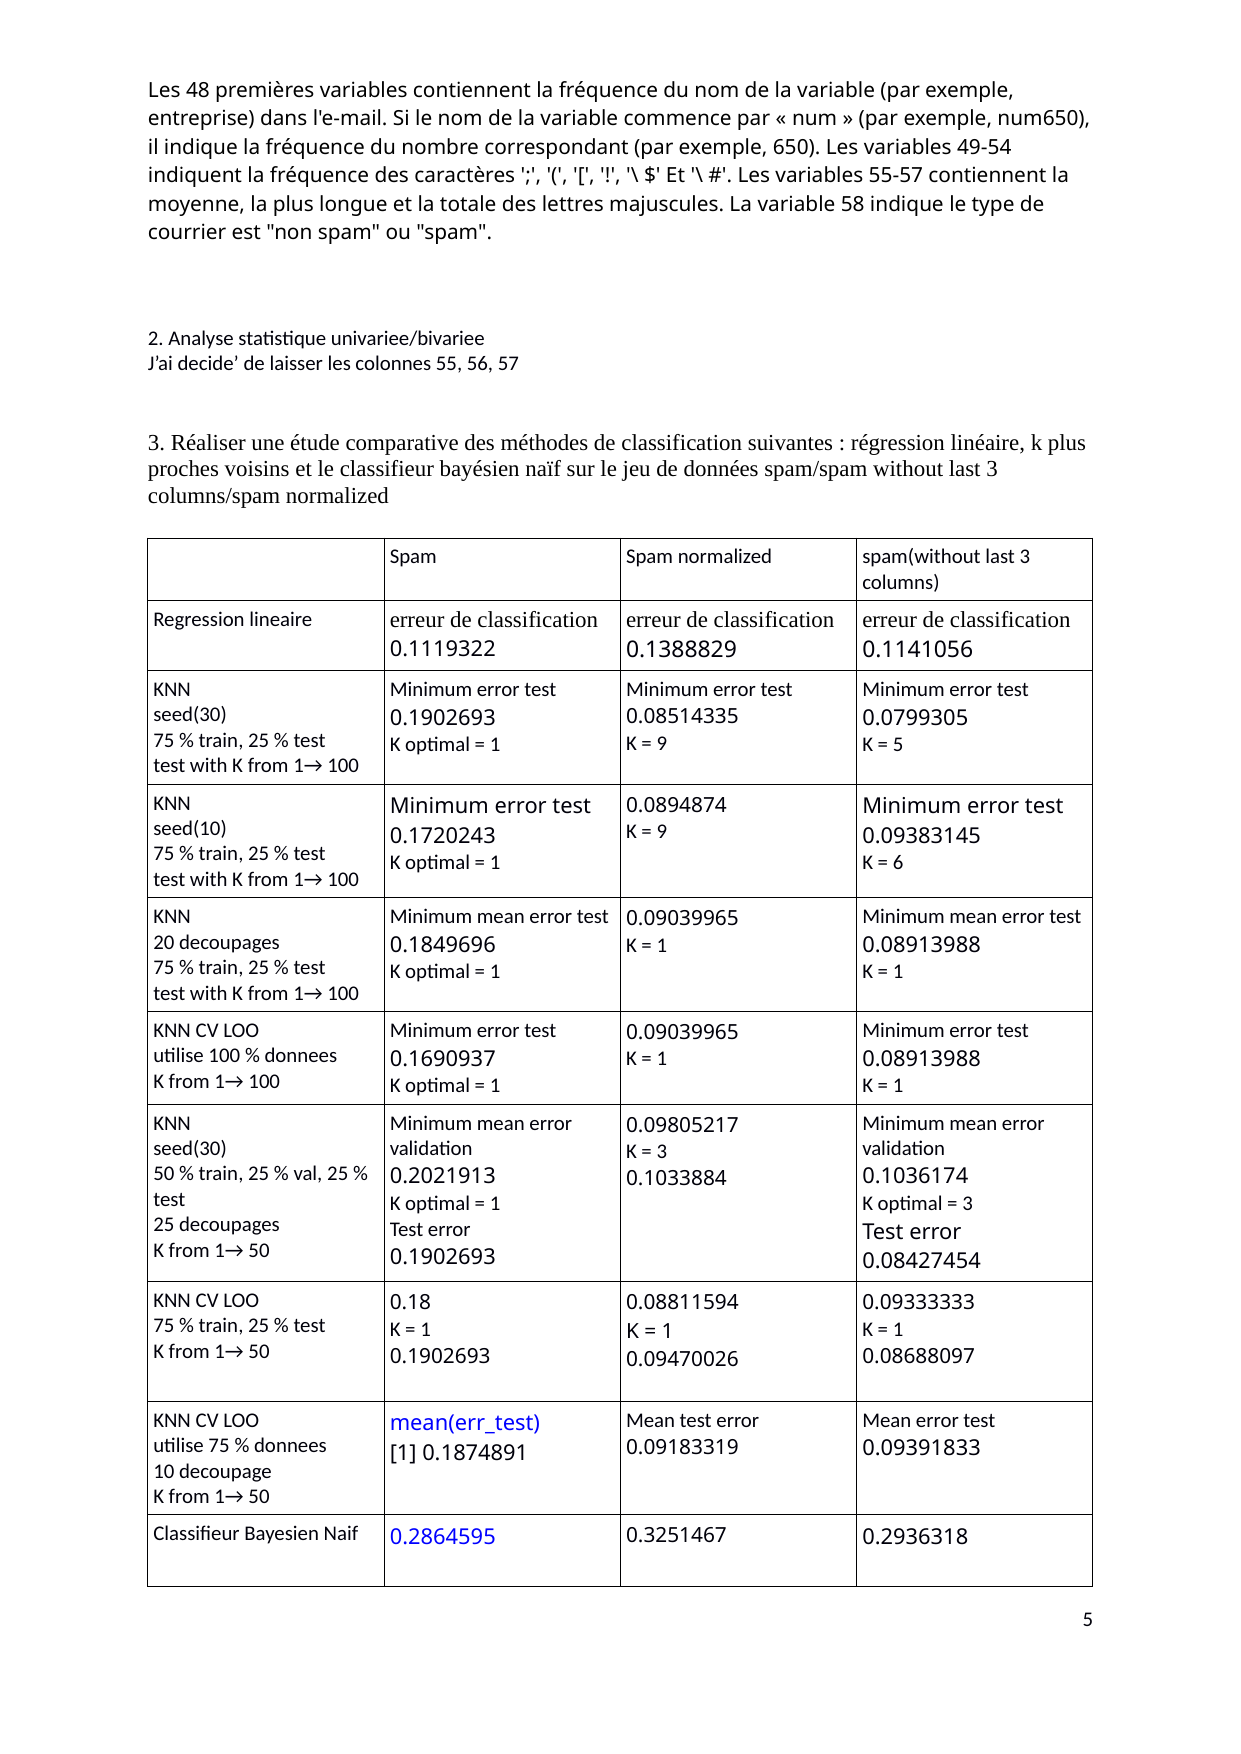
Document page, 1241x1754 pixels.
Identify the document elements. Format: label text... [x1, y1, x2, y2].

table_cell 0.09333333 K = 1 0.08688097 [857, 1282, 1092, 1401]
table_cell 0.09805217 K = 3 0.1033884 [621, 1105, 856, 1281]
table_cell mean(err_test) [1] 0.1874891 [385, 1402, 620, 1514]
table_cell 0.2864595 [385, 1515, 620, 1586]
table_cell Minimum error test 0.08514335 K = 9 [621, 671, 856, 783]
table_cell 0.09039965 K = 1 [621, 898, 856, 1011]
table_cell KNN seed(30) 50 % train, 25 % val, 25 % test 25 decoupages K from 1→ 50 [148, 1105, 384, 1281]
table_cell Minimum error test 0.1720243 K optimal = 1 [385, 785, 620, 897]
table_header [148, 539, 384, 600]
table_header spam(without last 3 columns) [857, 539, 1092, 600]
table_cell Mean test error 0.09183319 [621, 1402, 856, 1514]
table_cell Mean error test 0.09391833 [857, 1402, 1092, 1514]
table_cell KNN CV LOO utilise 100 % donnees K from 1→ 100 [148, 1012, 384, 1103]
table_cell erreur de classification 0.1119322 [385, 601, 620, 670]
table_cell KNN CV LOO utilise 75 % donnees 10 decoupage K from 1→ 50 [148, 1402, 384, 1514]
table_cell 0.09039965 K = 1 [621, 1012, 856, 1103]
table_cell Minimum error test 0.1690937 K optimal = 1 [385, 1012, 620, 1103]
text 2. Analyse statistique univariee/bivariee [148, 325, 1093, 350]
table_cell Regression lineaire [148, 601, 384, 670]
table_header Spam normalized [621, 539, 856, 600]
table_cell 0.18 K = 1 0.1902693 [385, 1282, 620, 1401]
table_cell KNN 20 decoupages 75 % train, 25 % test test with K from 1→ 100 [148, 898, 384, 1011]
table_cell Minimum error test 0.1902693 K optimal = 1 [385, 671, 620, 783]
table_cell Minimum mean error validation 0.2021913 K optimal = 1 Test error 0.1902693 [385, 1105, 620, 1281]
table_cell KNN CV LOO 75 % train, 25 % test K from 1→ 50 [148, 1282, 384, 1401]
table_cell 0.08811594 K = 1 0.09470026 [621, 1282, 856, 1401]
text J’ai decide’ de laisser les colonnes 55, 56, 57 [148, 350, 1093, 376]
text Les 48 premières variables contiennent la fréquence du nom de la variable (par exemple, entreprise) dans l'e-mail. Si le nom de la variable commence par « num » (par exemple, num650), il indique la fréquence du nombre correspondant (par exemple, 650). Les variables 49-54 indiquent la fréquence des caractères ';', '(', '[', '!', '\ $' Et '\ #'. Les variables 55-57 contiennent la moyenne, la plus longue et la totale des lettres majuscules. La variable 58 indique le type de courrier est "non spam" ou "spam". [148, 75, 1093, 246]
table_cell Minimum mean error test 0.08913988 K = 1 [857, 898, 1092, 1011]
table_cell 0.3251467 [621, 1515, 856, 1586]
table_cell Classifieur Bayesien Naif [148, 1515, 384, 1586]
table_cell KNN seed(30) 75 % train, 25 % test test with K from 1→ 100 [148, 671, 384, 783]
table_cell KNN seed(10) 75 % train, 25 % test test with K from 1→ 100 [148, 785, 384, 897]
table_cell Minimum mean error test 0.1849696 K optimal = 1 [385, 898, 620, 1011]
table_cell Minimum error test 0.09383145 K = 6 [857, 785, 1092, 897]
table_cell 0.2936318 [857, 1515, 1092, 1586]
table_cell erreur de classification 0.1388829 [621, 601, 856, 670]
table_cell Minimum error test 0.08913988 K = 1 [857, 1012, 1092, 1103]
table_cell erreur de classification 0.1141056 [857, 601, 1092, 670]
table_cell 0.0894874 K = 9 [621, 785, 856, 897]
text 3. Réaliser une étude comparative des méthodes de classification suivantes : régression linéaire, k plus proches voisins et le classifieur bayésien naïf sur le jeu de données spam/spam without last 3 columns/spam normalized [148, 429, 1093, 508]
table_cell Minimum mean error validation 0.1036174 K optimal = 3 Test error 0.08427454 [857, 1105, 1092, 1281]
table_header Spam [385, 539, 620, 600]
table_cell Minimum error test 0.0799305 K = 5 [857, 671, 1092, 783]
